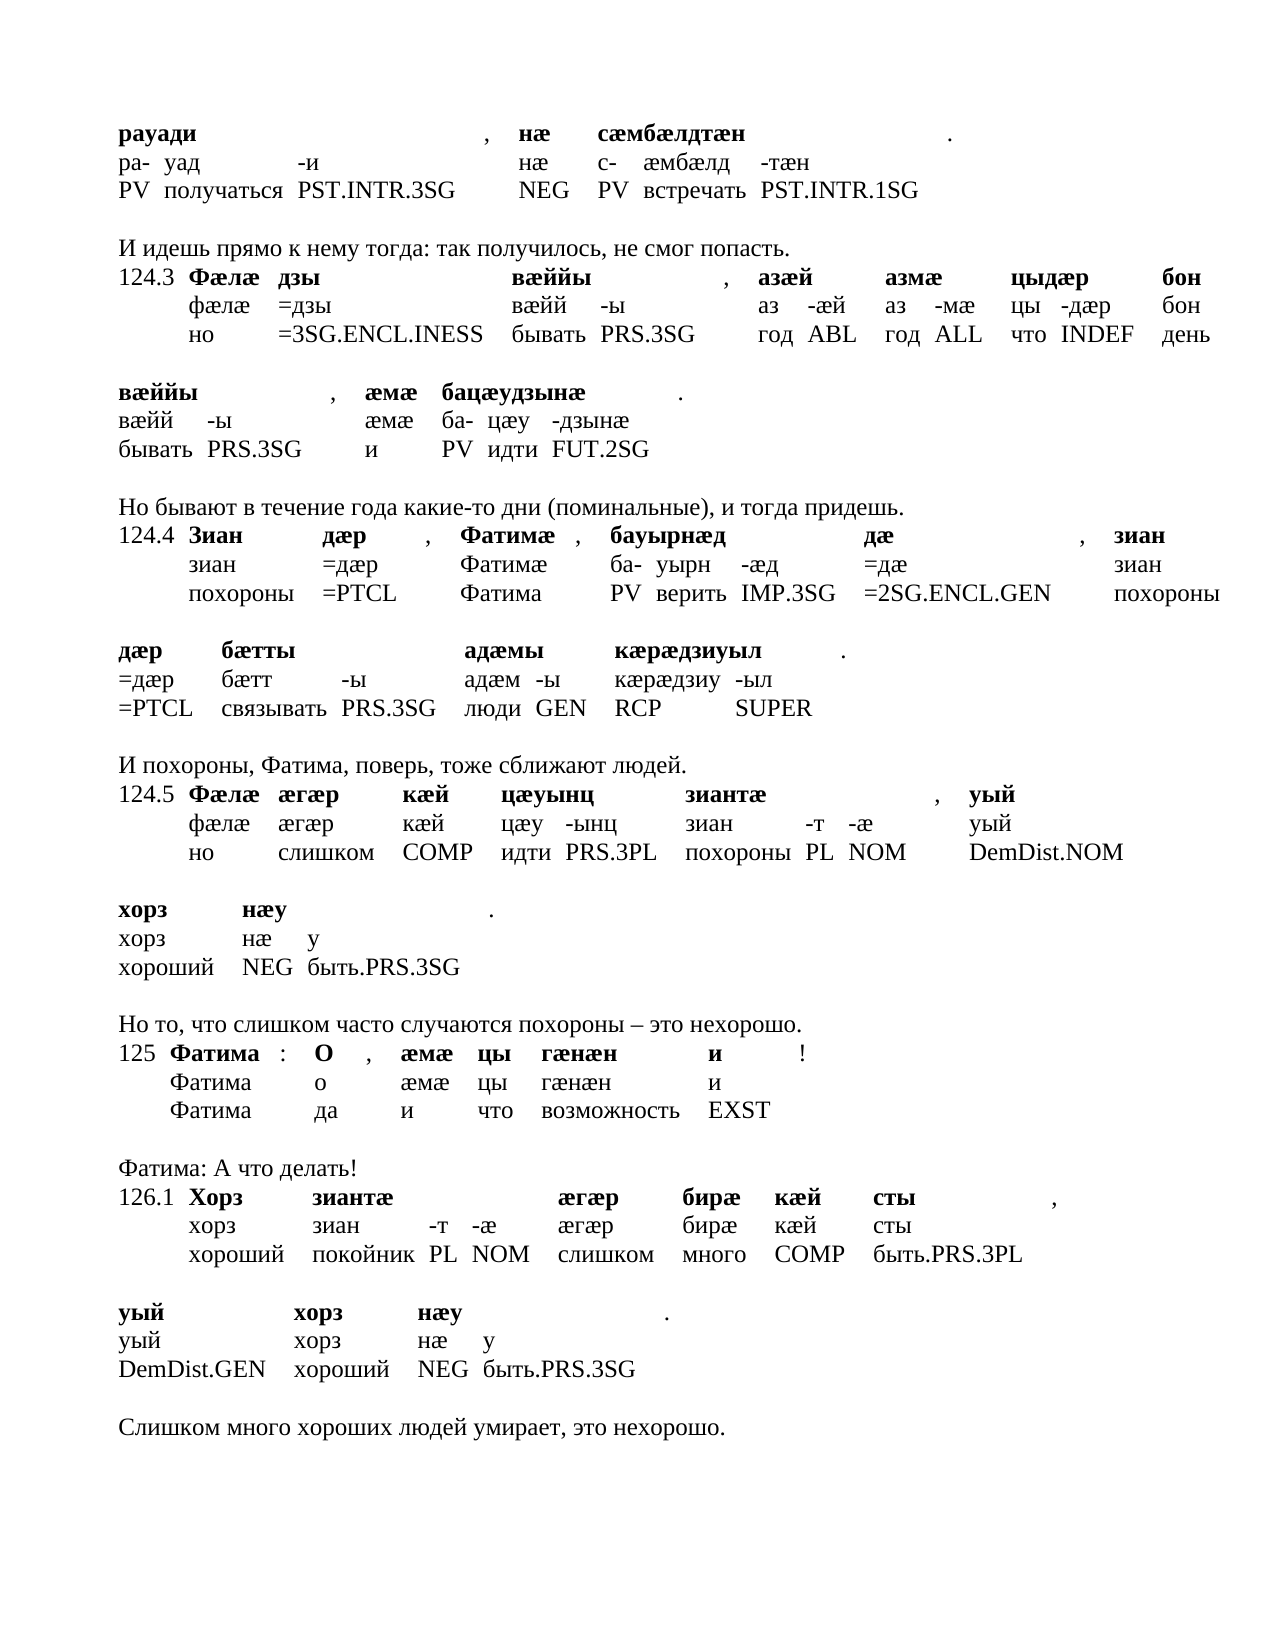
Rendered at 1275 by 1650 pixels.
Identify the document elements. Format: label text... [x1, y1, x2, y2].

text да [314, 1096, 338, 1124]
text бон [1162, 262, 1224, 291]
text FUT.2SG [552, 434, 650, 463]
text . [677, 377, 698, 406]
text 124.5 [118, 779, 174, 808]
text NEG [242, 952, 293, 981]
text -æ [472, 1211, 530, 1239]
text у [483, 1326, 636, 1354]
text , [575, 521, 596, 549]
text гæнæн [541, 1038, 694, 1067]
text и [708, 1038, 784, 1067]
text Но то, что слишком часто случаются похороны – это нехорошо. [118, 1009, 1249, 1038]
text -æ [848, 808, 907, 837]
text PV [118, 176, 150, 204]
text SUPER [735, 693, 813, 722]
text уый [969, 779, 1138, 808]
text æгæр [558, 1182, 668, 1211]
text Хорз [188, 1182, 298, 1211]
text -дзынæ [552, 406, 650, 434]
text сты [873, 1182, 1037, 1211]
text фæлæ [188, 291, 250, 319]
text о [314, 1067, 338, 1096]
text Фатимæ [460, 549, 547, 578]
text =дзы [278, 291, 484, 319]
text цыдæр [1011, 262, 1148, 291]
text -и [297, 147, 456, 176]
text вæйй [118, 406, 193, 434]
text с- [597, 147, 629, 176]
text PV [441, 434, 474, 463]
text Фатима [169, 1096, 252, 1124]
text хорз [118, 923, 214, 952]
text бæтты [221, 636, 450, 664]
text нæ [417, 1326, 469, 1354]
text дæр [322, 521, 411, 549]
text Фатима [169, 1067, 252, 1096]
text дæр [118, 636, 207, 664]
text 126.1 [118, 1182, 174, 1211]
text бацæудзынæ [441, 377, 663, 406]
text вæйй [511, 291, 586, 319]
text получаться [164, 176, 283, 204]
text æмæ [364, 377, 428, 406]
text похороны [685, 837, 791, 866]
text что [477, 1096, 513, 1124]
text -ы [600, 291, 695, 319]
text 125 [118, 1038, 156, 1067]
text ABL [807, 319, 857, 348]
text хороший [188, 1239, 284, 1268]
text похороны [1114, 578, 1220, 607]
text PV [610, 578, 642, 607]
text IMP.3SG [741, 578, 836, 607]
text что [1011, 319, 1047, 348]
text Фæлæ [188, 262, 264, 291]
text PST.INTR.3SG [297, 176, 456, 204]
text , [425, 521, 446, 549]
text -æд [741, 549, 836, 578]
text æмæ [364, 406, 414, 434]
text у [307, 923, 461, 952]
text : [279, 1038, 300, 1067]
text нæ [518, 147, 570, 176]
text бæтт [221, 664, 327, 693]
text ба- [610, 549, 642, 578]
text DemDist.NOM [969, 837, 1124, 866]
text 124.3 [118, 262, 174, 291]
text NEG [518, 176, 570, 204]
text зиан [1114, 521, 1234, 549]
text слишком [278, 837, 375, 866]
text DemDist.GEN [118, 1354, 266, 1383]
text быть.PRS.3PL [873, 1239, 1023, 1268]
text и [400, 1096, 450, 1124]
text NEG [417, 1354, 469, 1383]
text хорз [188, 1211, 284, 1239]
text Фатима: А что делать! [118, 1153, 1249, 1182]
text хорз [294, 1297, 404, 1326]
text бауырнæд [610, 521, 850, 549]
text . [664, 1297, 685, 1326]
text -дæр [1061, 291, 1134, 319]
text кæрæдзиуыл [614, 636, 826, 664]
text рауади [118, 118, 470, 147]
text ALL [934, 319, 983, 348]
text ра- [118, 147, 150, 176]
text -т [805, 808, 834, 837]
text вæййы [118, 377, 316, 406]
text нæ [518, 118, 583, 147]
text идти [501, 837, 551, 866]
text цы [1011, 291, 1047, 319]
text -т [429, 1211, 458, 1239]
text COMP [774, 1239, 845, 1268]
text дæ [864, 521, 1065, 549]
text , [1079, 521, 1100, 549]
text хорз [118, 894, 228, 923]
text -ы [207, 406, 302, 434]
text аз [885, 291, 921, 319]
text =дæ [864, 549, 1052, 578]
text PRS.3SG [341, 693, 437, 722]
text вæййы [511, 262, 709, 291]
text уый [118, 1297, 280, 1326]
text но [188, 319, 250, 348]
text æмæ [400, 1038, 463, 1067]
text RCP [614, 693, 721, 722]
text зиан [1114, 549, 1220, 578]
text кæй [402, 808, 473, 837]
text ! [798, 1038, 819, 1067]
text Фатимæ [460, 521, 561, 549]
text 124.4 [118, 521, 174, 549]
text =PTCL [322, 578, 397, 607]
text и [708, 1067, 770, 1096]
text верить [656, 578, 727, 607]
text люди [464, 693, 522, 722]
text =дæр [118, 664, 193, 693]
text И идешь прямо к нему тогда: так получилось, не смог попасть. [118, 233, 1249, 262]
text Фæлæ [188, 779, 264, 808]
text цæу [487, 406, 538, 434]
text цы [477, 1038, 527, 1067]
text -тæн [760, 147, 919, 176]
text И похороны, Фатима, поверь, тоже сближают людей. [118, 751, 1249, 779]
text , [330, 377, 351, 406]
text адæм [464, 664, 522, 693]
text PRS.3SG [207, 434, 302, 463]
text , [934, 779, 955, 808]
text цæу [501, 808, 551, 837]
text слишком [558, 1239, 654, 1268]
text бон [1162, 291, 1211, 319]
text год [758, 319, 793, 348]
text встречать [643, 176, 747, 204]
text быть.PRS.3SG [307, 952, 461, 981]
text фæлæ [188, 808, 250, 837]
text нæу [417, 1297, 650, 1326]
text бывать [511, 319, 586, 348]
text нæ [242, 923, 293, 952]
text зиантæ [685, 779, 920, 808]
text дзы [278, 262, 498, 291]
text Фатима [460, 578, 547, 607]
text -мæ [934, 291, 983, 319]
text много [682, 1239, 747, 1268]
text -ынц [565, 808, 658, 837]
text NOM [848, 837, 907, 866]
text день [1162, 319, 1211, 348]
text æгæр [278, 808, 375, 837]
text Но бывают в течение года какие-то дни (поминальные), и тогда придешь. [118, 492, 1249, 521]
text хороший [294, 1354, 390, 1383]
text нæу [242, 894, 474, 923]
text EXST [708, 1096, 770, 1124]
text бирæ [682, 1211, 747, 1239]
text хорз [294, 1326, 390, 1354]
text зиан [188, 549, 294, 578]
text . [488, 894, 509, 923]
text адæмы [464, 636, 601, 664]
text -ыл [735, 664, 813, 693]
text кæй [774, 1182, 859, 1211]
text уый [969, 808, 1124, 837]
text зиан [312, 1211, 415, 1239]
text зиан [685, 808, 791, 837]
text и [364, 434, 414, 463]
text похороны [188, 578, 294, 607]
text но [188, 837, 250, 866]
text зиантæ [312, 1182, 544, 1211]
text уад [164, 147, 283, 176]
text кæй [774, 1211, 845, 1239]
text , [483, 118, 504, 147]
text PL [805, 837, 834, 866]
text PL [429, 1239, 458, 1268]
text =дæр [322, 549, 397, 578]
text цы [477, 1067, 513, 1096]
text О [314, 1038, 352, 1067]
text , [366, 1038, 387, 1067]
text кæрæдзиу [614, 664, 721, 693]
text сæмбæлдтæн [597, 118, 933, 147]
text гæнæн [541, 1067, 680, 1096]
text идти [487, 434, 538, 463]
text азæй [758, 262, 871, 291]
text Слишком много хороших людей умирает, это нехорошо. [118, 1412, 1249, 1441]
text . [947, 118, 968, 147]
text =3SG.ENCL.INESS [278, 319, 484, 348]
text . [840, 636, 861, 664]
text NOM [472, 1239, 530, 1268]
text связывать [221, 693, 327, 722]
text Фатима [169, 1038, 266, 1067]
text =PTCL [118, 693, 193, 722]
text PRS.3PL [565, 837, 658, 866]
text ба- [441, 406, 474, 434]
text , [723, 262, 744, 291]
text æгæр [278, 779, 388, 808]
text кæй [402, 779, 487, 808]
text GEN [535, 693, 587, 722]
text -ы [535, 664, 587, 693]
text PRS.3SG [600, 319, 695, 348]
text PV [597, 176, 629, 204]
text уый [118, 1326, 266, 1354]
text сты [873, 1211, 1023, 1239]
text быть.PRS.3SG [483, 1354, 636, 1383]
text -æй [807, 291, 857, 319]
text æмæ [400, 1067, 450, 1096]
text , [1051, 1182, 1072, 1211]
text =2SG.ENCL.GEN [864, 578, 1052, 607]
text бирæ [682, 1182, 761, 1211]
text уырн [656, 549, 727, 578]
text азмæ [885, 262, 997, 291]
text COMP [402, 837, 473, 866]
text æмбæлд [643, 147, 747, 176]
text покойник [312, 1239, 415, 1268]
text хороший [118, 952, 214, 981]
text PST.INTR.1SG [760, 176, 919, 204]
text æгæр [558, 1211, 654, 1239]
text возможность [541, 1096, 680, 1124]
text год [885, 319, 921, 348]
text -ы [341, 664, 437, 693]
text INDEF [1061, 319, 1134, 348]
text аз [758, 291, 793, 319]
text бывать [118, 434, 193, 463]
text цæуынц [501, 779, 671, 808]
text Зиан [188, 521, 308, 549]
